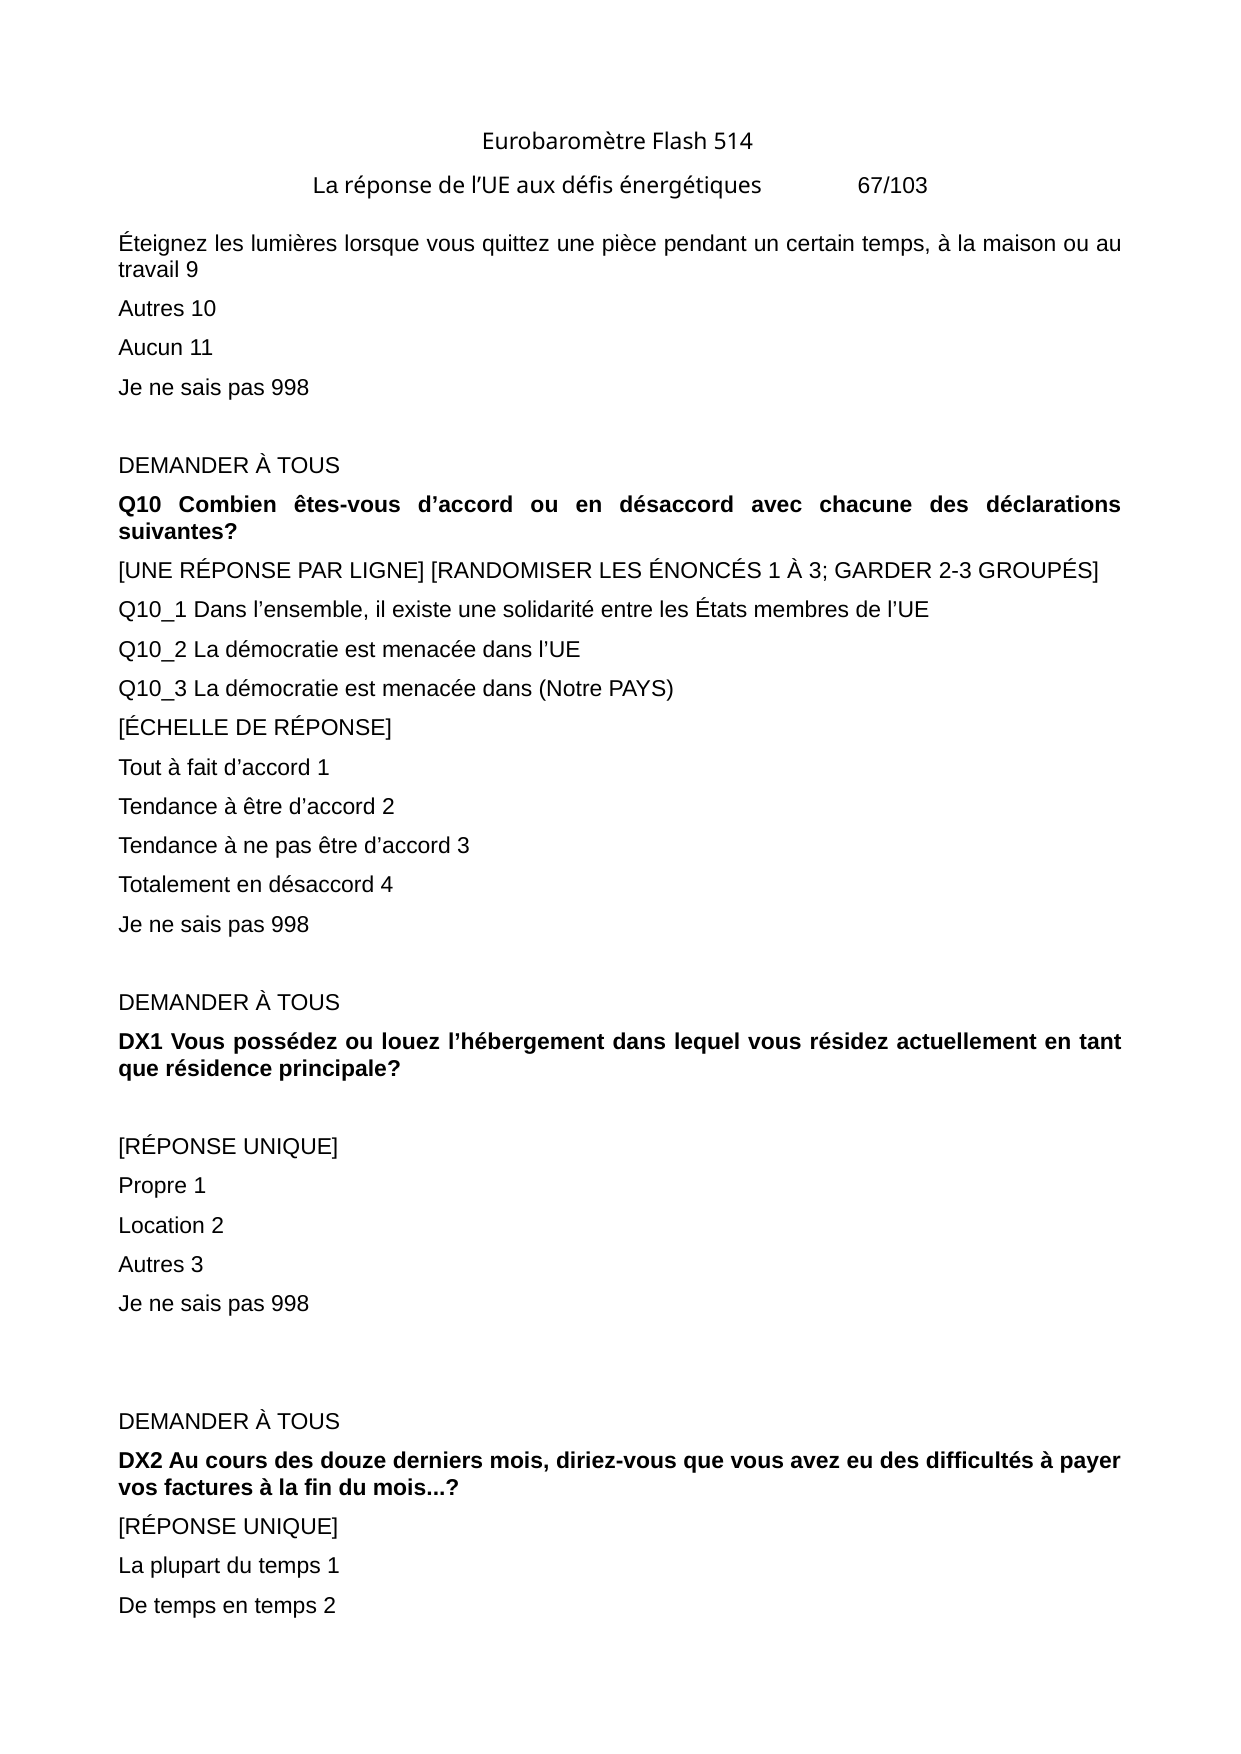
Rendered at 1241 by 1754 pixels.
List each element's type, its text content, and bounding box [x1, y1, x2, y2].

text DX2 Au cours des douze derniers mois, diriez-vous que vous avez eu des difficultés à payer vos factures à la fin du mois...? [118, 1447, 1122, 1500]
text Totalement en désaccord 4 [118, 871, 1122, 898]
text Je ne sais pas 998 [118, 911, 1122, 937]
text Je ne sais pas 998 [118, 1290, 1122, 1317]
text DEMANDER À TOUS [118, 452, 1122, 478]
text Q10_2 La démocratie est menacée dans l’UE [118, 636, 1122, 662]
text Tendance à être d’accord 2 [118, 793, 1122, 819]
text Tendance à ne pas être d’accord 3 [118, 832, 1122, 858]
text La plupart du temps 1 [118, 1552, 1122, 1579]
text Propre 1 [118, 1172, 1122, 1199]
text [RÉPONSE UNIQUE] [118, 1133, 1122, 1159]
text Q10_3 La démocratie est menacée dans (Notre PAYS) [118, 675, 1122, 701]
text DEMANDER À TOUS [118, 1408, 1122, 1434]
text DX1 Vous possédez ou louez l’hébergement dans lequel vous résidez actuellement en tant que résidence principale? [118, 1028, 1122, 1081]
text DEMANDER À TOUS [118, 989, 1122, 1015]
text [RÉPONSE UNIQUE] [118, 1513, 1122, 1539]
text Aucun 11 [118, 334, 1122, 361]
text Autres 3 [118, 1251, 1122, 1277]
text Location 2 [118, 1212, 1122, 1238]
text De temps en temps 2 [118, 1592, 1122, 1618]
text Je ne sais pas 998 [118, 374, 1122, 400]
text Éteignez les lumières lorsque vous quittez une pièce pendant un certain temps, à la maison ou au travail 9 [118, 229, 1122, 282]
text Q10_1 Dans l’ensemble, il existe une solidarité entre les États membres de l’UE [118, 596, 1122, 623]
text Tout à fait d’accord 1 [118, 753, 1122, 780]
text Autres 10 [118, 295, 1122, 321]
text [UNE RÉPONSE PAR LIGNE] [RANDOMISER LES ÉNONCÉS 1 À 3; GARDER 2-3 GROUPÉS] [118, 557, 1122, 583]
text Q10 Combien êtes-vous d’accord ou en désaccord avec chacune des déclarations suivantes? [118, 491, 1122, 544]
text [ÉCHELLE DE RÉPONSE] [118, 714, 1122, 741]
